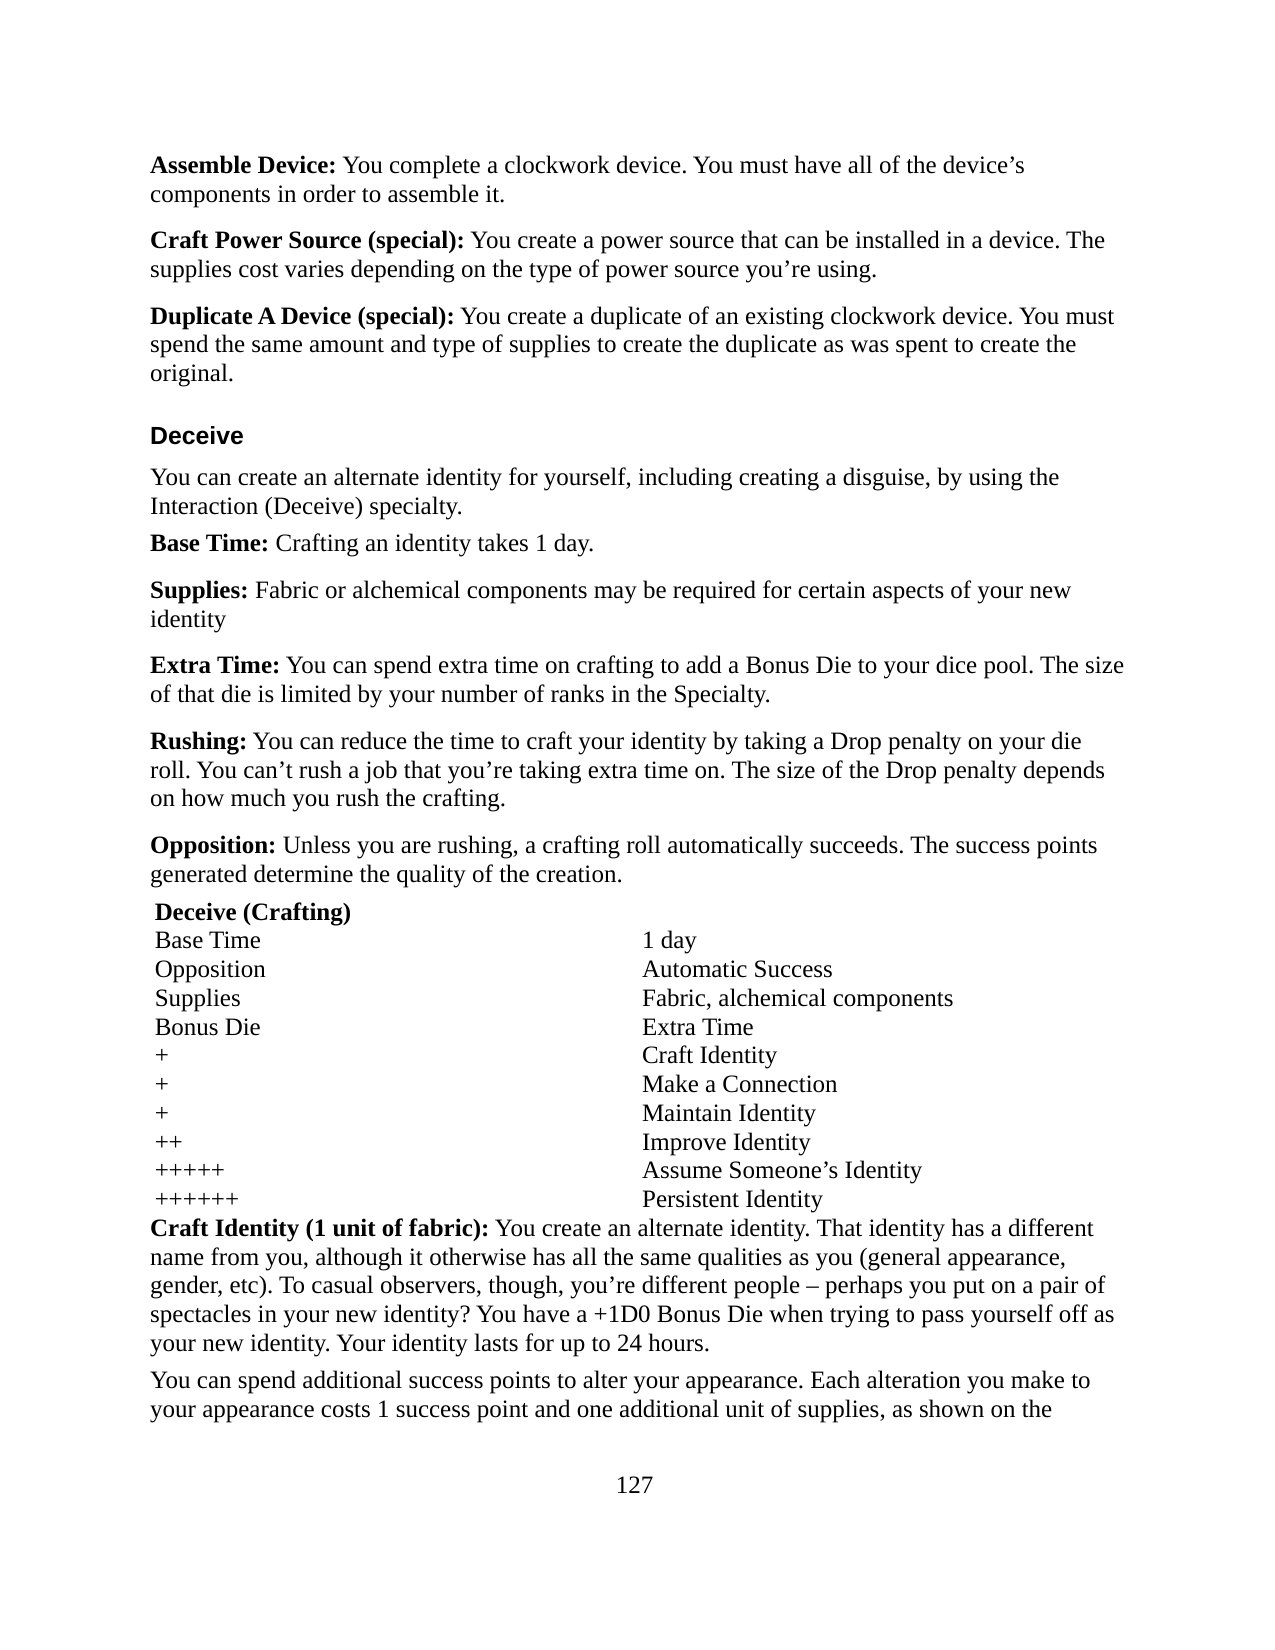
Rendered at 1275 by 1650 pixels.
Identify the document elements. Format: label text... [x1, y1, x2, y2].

table_cell Automatic Success [638, 954, 1125, 983]
text Craft Identity (1 unit of fabric): You create an alternate identity. That identity has a different name from you, although it otherwise has all the same qualities as you (general appearance, gender, etc). To casual observers, though, you’re different people – perhaps you put on a pair of spectacles in your new identity? You have a +1D0 Bonus Die when trying to pass yourself off as your new identity. Your identity lasts for up to 24 hours. [150, 1213, 1125, 1357]
table_cell Bonus Die [150, 1012, 637, 1040]
table_cell Fabric, alchemical components [638, 983, 1125, 1012]
text Duplicate A Device (special): You create a duplicate of an existing clockwork device. You must spend the same amount and type of supplies to create the duplicate as was spent to create the original. [150, 301, 1125, 387]
table_cell ++ [150, 1127, 637, 1155]
table_cell ++++++ [150, 1184, 637, 1213]
table_cell Supplies [150, 983, 637, 1012]
table_cell + [150, 1040, 637, 1069]
text Opposition: Unless you are rushing, a crafting roll automatically succeeds. The success points generated determine the quality of the creation. [150, 830, 1125, 888]
table_cell Persistent Identity [638, 1184, 1125, 1213]
text Assemble Device: You complete a clockwork device. You must have all of the device’s components in order to assemble it. [150, 150, 1125, 207]
text You can spend additional success points to alter your appearance. Each alteration you make to your appearance costs 1 success point and one additional unit of supplies, as shown on the [150, 1366, 1125, 1423]
text Supplies: Fabric or alchemical components may be required for certain aspects of your new identity [150, 575, 1125, 633]
table_cell Maintain Identity [638, 1098, 1125, 1127]
table_cell Make a Connection [638, 1069, 1125, 1098]
text Extra Time: You can spend extra time on crafting to add a Bonus Die to your dice pool. The size of that die is limited by your number of ranks in the Specialty. [150, 651, 1125, 708]
table_cell Craft Identity [638, 1040, 1125, 1069]
table_cell Extra Time [638, 1012, 1125, 1040]
table_cell Base Time [150, 925, 637, 954]
table_header [638, 897, 1125, 925]
table_cell Opposition [150, 954, 637, 983]
table_cell 1 day [638, 925, 1125, 954]
text You can create an alternate identity for yourself, including creating a disguise, by using the Interaction (Deceive) specialty. [150, 462, 1125, 519]
table_cell +++++ [150, 1155, 637, 1184]
text Base Time: Crafting an identity takes 1 day. [150, 528, 1125, 557]
table_cell + [150, 1069, 637, 1098]
table_header Deceive (Crafting) [150, 897, 637, 925]
table_cell Assume Someone’s Identity [638, 1155, 1125, 1184]
table_cell Improve Identity [638, 1127, 1125, 1155]
text Craft Power Source (special): You create a power source that can be installed in a device. The supplies cost varies depending on the type of power source you’re using. [150, 225, 1125, 283]
subtitle Deceive [150, 421, 1125, 449]
text Rushing: You can reduce the time to craft your identity by taking a Drop penalty on your die roll. You can’t rush a job that you’re taking extra time on. The size of the Drop penalty depends on how much you rush the crafting. [150, 726, 1125, 812]
table_cell + [150, 1098, 637, 1127]
